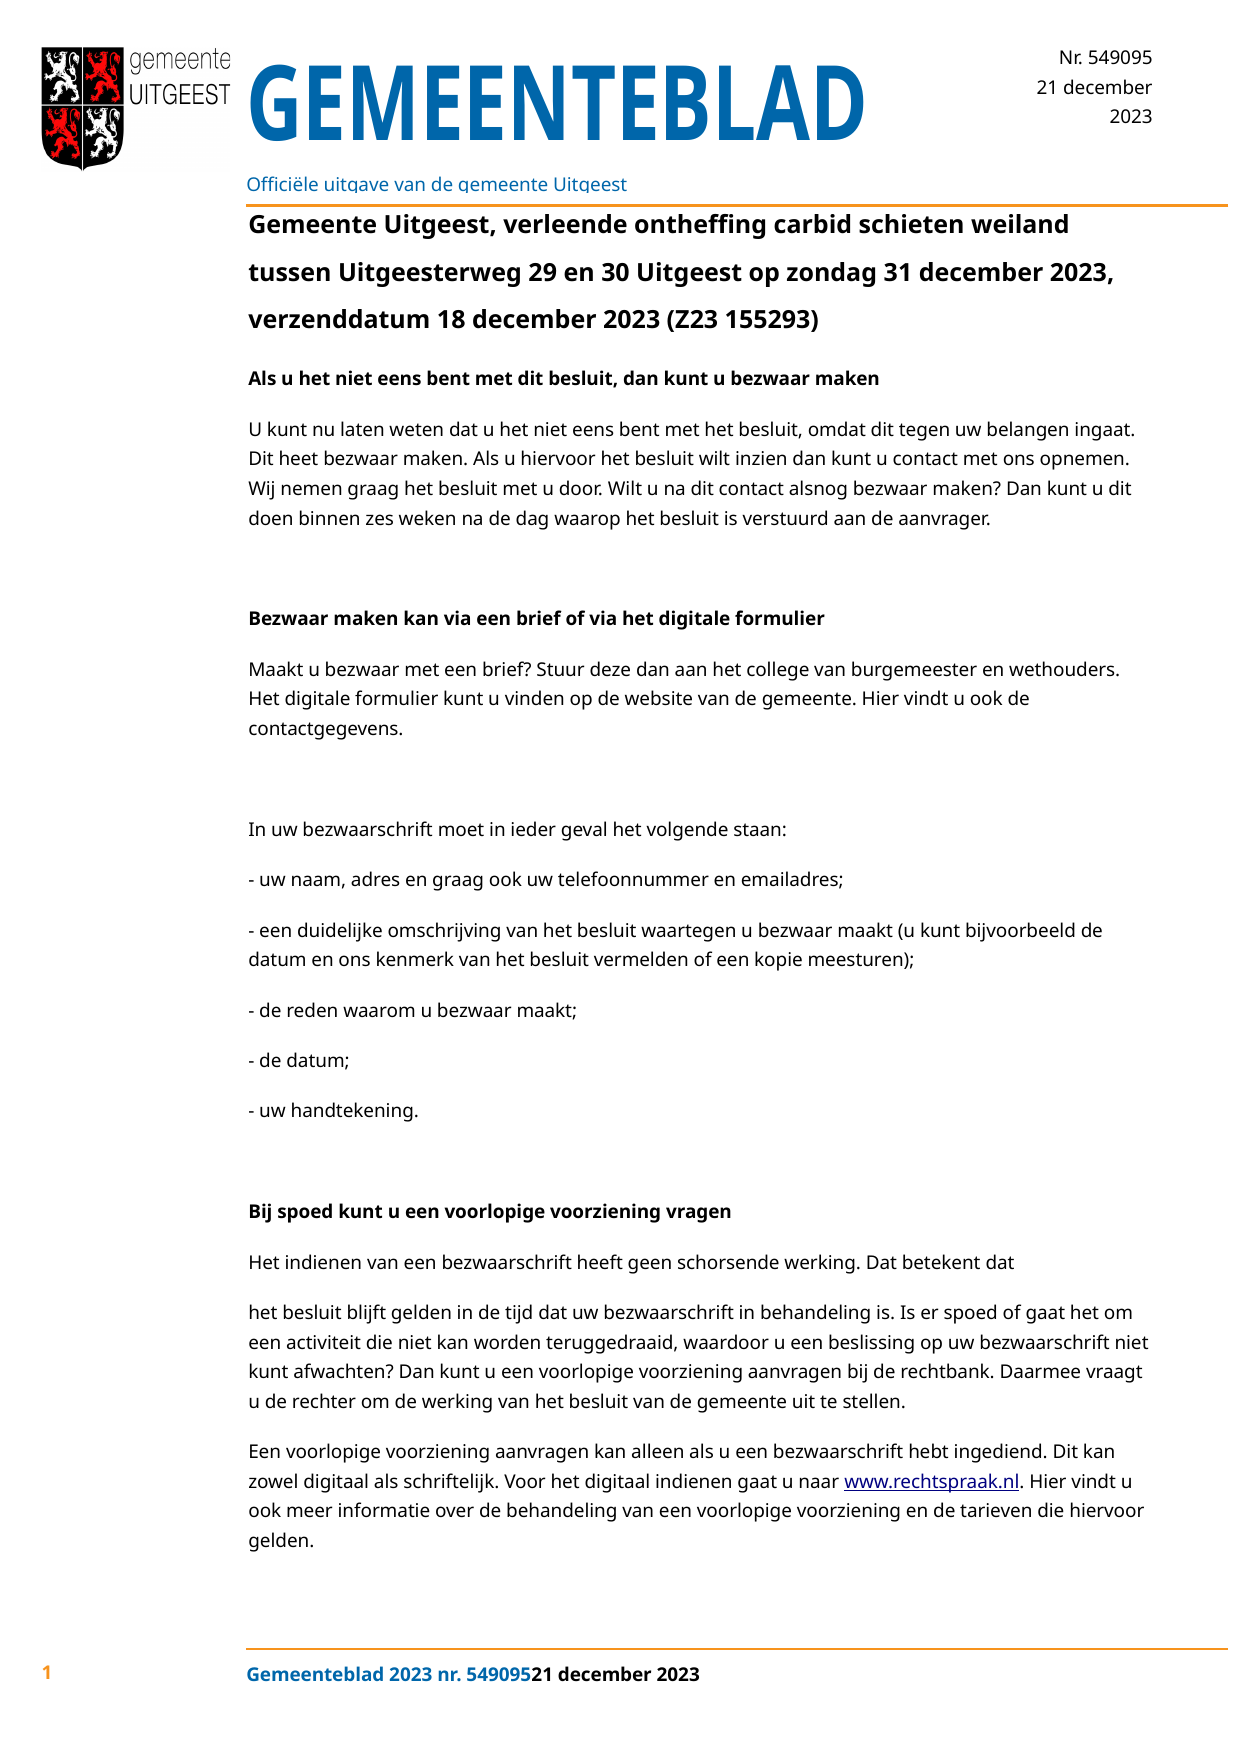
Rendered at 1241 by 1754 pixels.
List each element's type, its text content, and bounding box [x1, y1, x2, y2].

text - de datum; [248, 1047, 1152, 1073]
text Bij spoed kunt u een voorlopige voorziening vragen [248, 1198, 1152, 1224]
text - uw handtekening. [248, 1098, 1152, 1123]
text In uw bezwaarschrift moet in ieder geval het volgende staan: [248, 816, 1152, 842]
text - de reden waarom u bezwaar maakt; [248, 997, 1152, 1022]
text het besluit blijft gelden in de tijd dat uw bezwaarschrift in behandeling is. Is er spoed of gaat het om een activiteit die niet kan worden teruggedraaid, waardoor u een beslissing op uw bezwaarschrift niet kunt afwachten? Dan kunt u een voorlopige voorziening aanvragen bij de rechtbank. Daarmee vraagt u de rechter om de werking van het besluit van de gemeente uit te stellen. [248, 1299, 1152, 1414]
picture [41, 47, 231, 172]
text Een voorlopige voorziening aanvragen kan alleen als u een bezwaarschrift hebt ingediend. Dit kan zowel digitaal als schriftelijk. Voor het digitaal indienen gaat u naar www.rechtspraak.nl. Hier vindt u ook meer informatie over de behandeling van een voorlopige voorziening en de tarieven die hiervoor gelden. [248, 1438, 1152, 1553]
text Bezwaar maken kan via een brief of via het digitale formulier [248, 606, 1152, 631]
text - een duidelijke omschrijving van het besluit waartegen u bezwaar maakt (u kunt bijvoorbeeld de datum en ons kenmerk van het besluit vermelden of een kopie meesturen); [248, 917, 1152, 972]
text Maakt u bezwaar met een brief? Stuur deze dan aan het college van burgemeester en wethouders. Het digitale formulier kunt u vinden op de website van de gemeente. Hier vindt u ook de contactgegevens. [248, 656, 1152, 741]
text - uw naam, adres en graag ook uw telefoonnummer en emailadres; [248, 866, 1152, 892]
text Gemeente Uitgeest, verleende ontheffing carbid schieten weiland tussen Uitgeesterweg 29 en 30 Uitgeest op zondag 31 december 2023, verzenddatum 18 december 2023 (Z23 155293) [248, 207, 1152, 336]
text Het indienen van een bezwaarschrift heeft geen schorsende werking. Dat betekent dat [248, 1249, 1152, 1274]
text U kunt nu laten weten dat u het niet eens bent met het besluit, omdat dit tegen uw belangen ingaat. Dit heet bezwaar maken. Als u hiervoor het besluit wilt inzien dan kunt u contact met ons opnemen. Wij nemen graag het besluit met u door. Wilt u na dit contact alsnog bezwaar maken? Dan kunt u dit doen binnen zes weken na de dag waarop het besluit is verstuurd aan de aanvrager. [248, 416, 1152, 530]
text Als u het niet eens bent met dit besluit, dan kunt u bezwaar maken [248, 366, 1152, 391]
